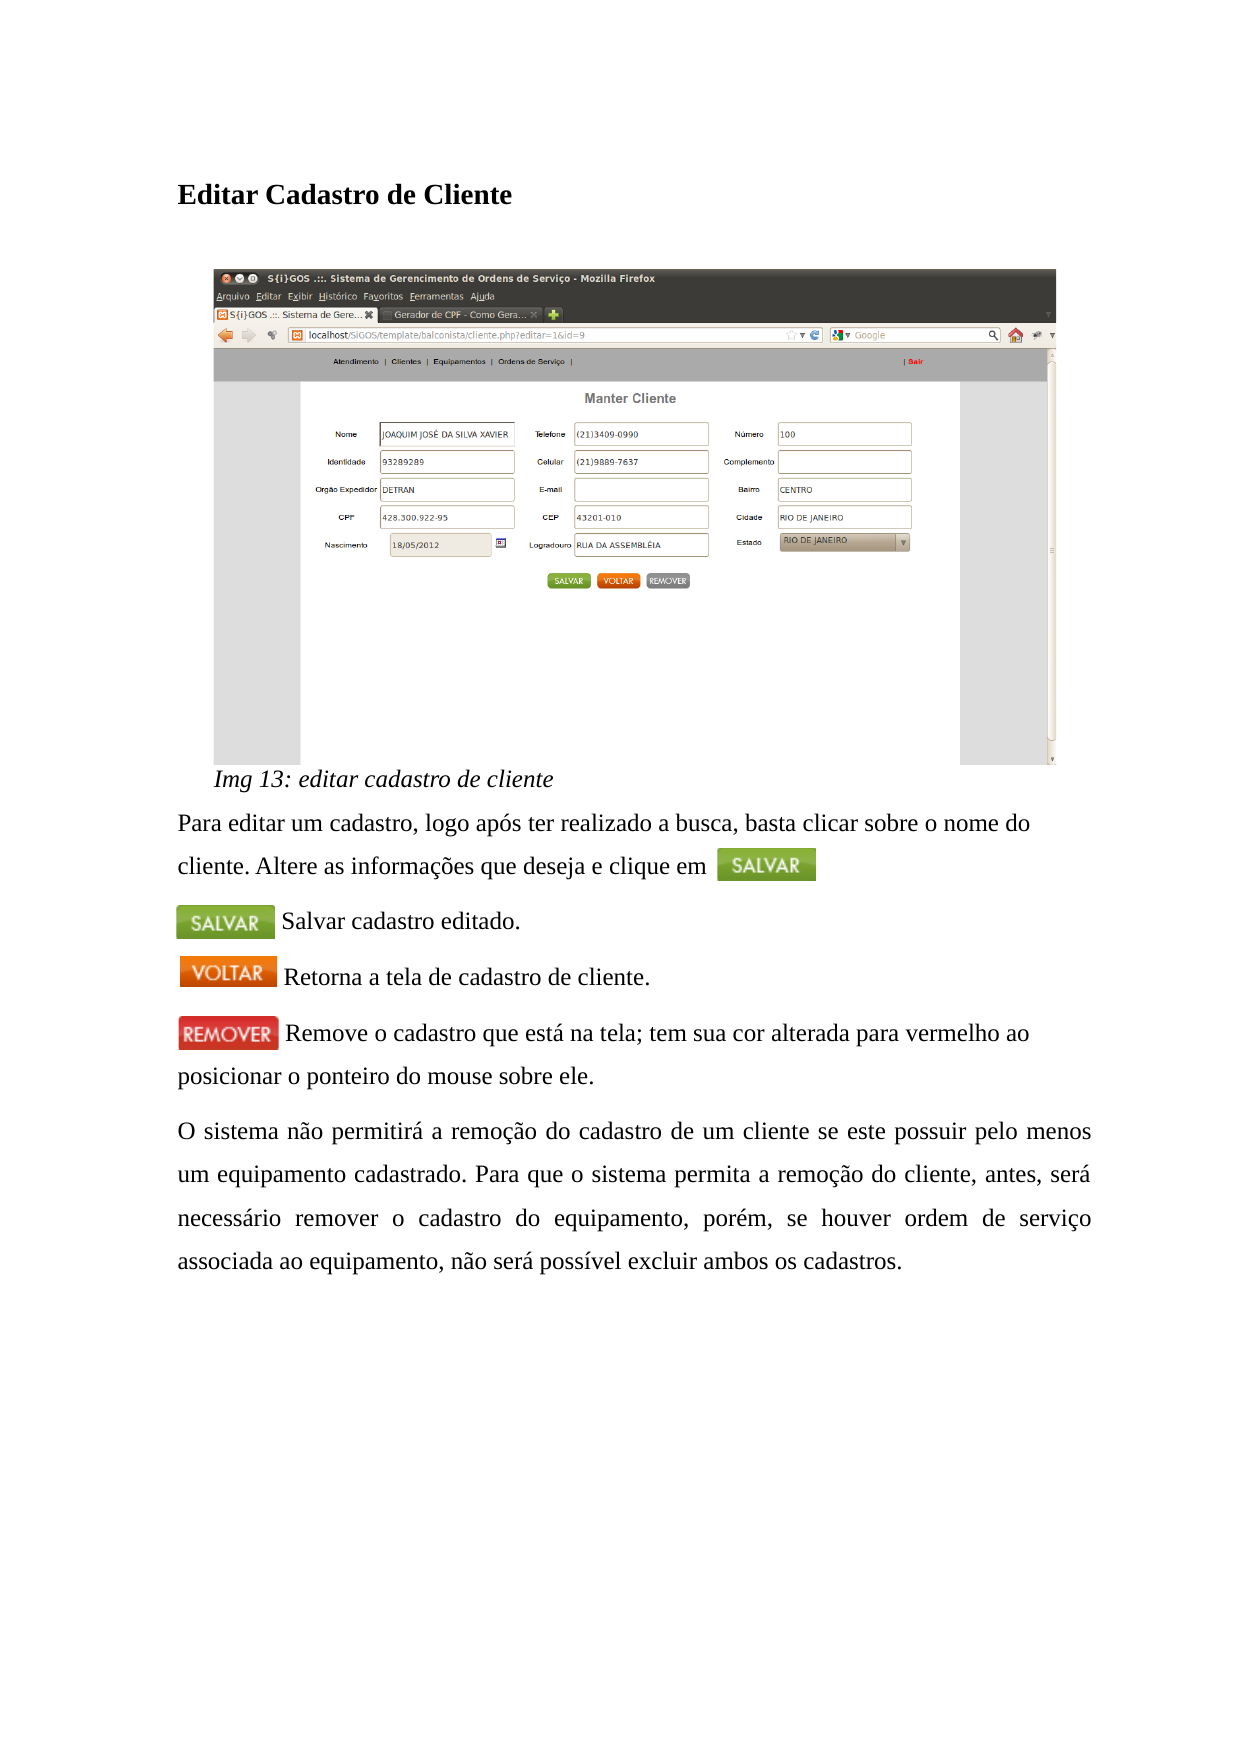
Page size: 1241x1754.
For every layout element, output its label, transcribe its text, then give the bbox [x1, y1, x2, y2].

subtitle Para editar um cadastro, logo após ter realizado a busca, basta clicar sobre o nome do cliente. Altere as informações que deseja e clique em [177, 257, 1092, 879]
subtitle O sistema não permitirá a remoção do cadastro de um cliente se este possuir pelo menos um equipamento cadastrado. Para que o sistema permita a remoção do cliente, antes, será necessário remover o cadastro do equipamento, porém, se houver ordem de serviço associada ao equipamento, não será possível excluir ambos os cadastros. [177, 1116, 1092, 1274]
picture [176, 905, 275, 939]
picture [180, 956, 278, 987]
picture [213, 269, 1057, 765]
picture [178, 1016, 279, 1050]
subtitle Salvar cadastro editado. [275, 906, 1092, 935]
picture [717, 848, 816, 881]
subtitle Editar Cadastro de Cliente [177, 177, 1092, 211]
text Img 13: editar cadastro de cliente [213, 765, 1056, 793]
subtitle Retorna a tela de cadastro de cliente. [177, 962, 1092, 991]
subtitle Remove o cadastro que está na tela; tem sua cor alterada para vermelho ao posicionar o ponteiro do mouse sobre ele. [177, 1018, 1092, 1089]
